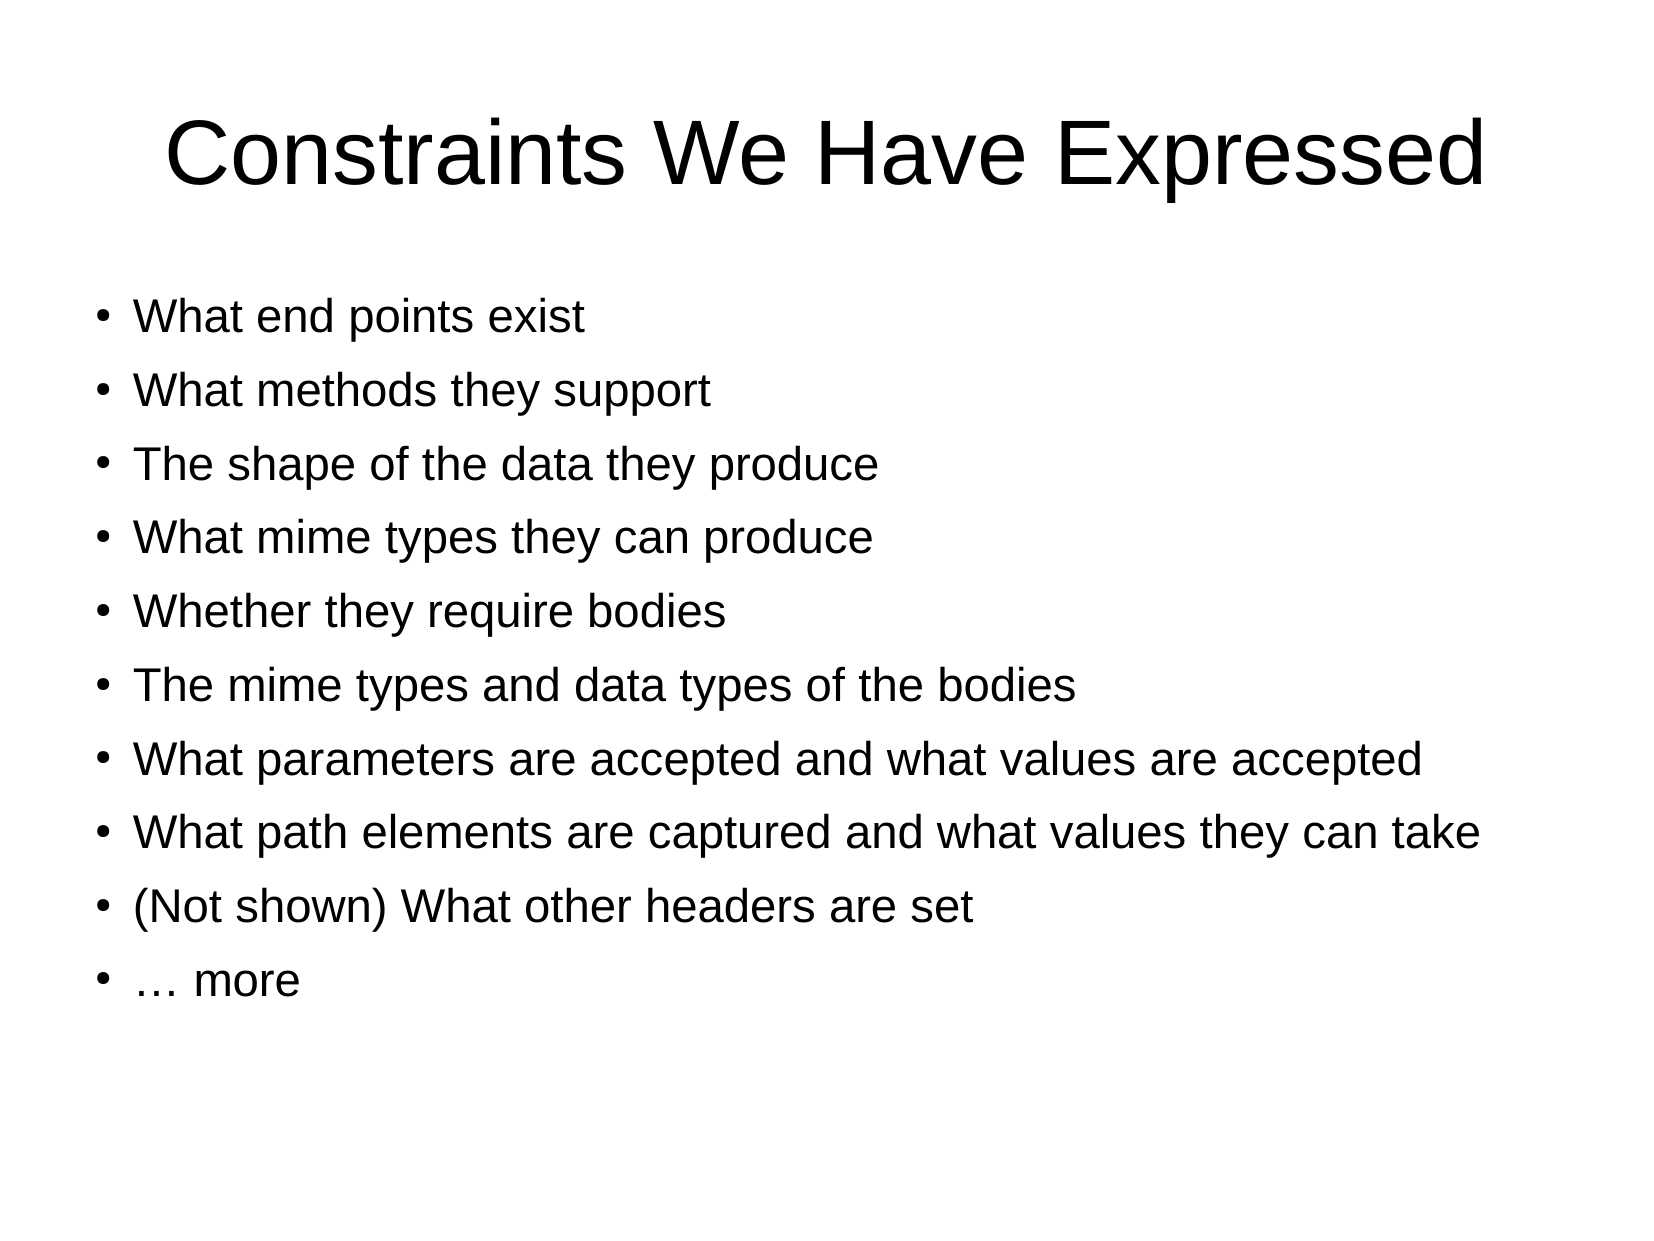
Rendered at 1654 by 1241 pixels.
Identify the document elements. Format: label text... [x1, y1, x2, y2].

title Constraints We Have Expressed [82, 49, 1571, 257]
list What end points exist What methods they support The shape of the data they produce What mime types they can produce Whether they require bodies The mime types and data types of the bodies What parameters are accepted and what values are accepted What path elements are captured and what values they can take (Not shown) What other headers are set … more [82, 290, 1571, 1010]
